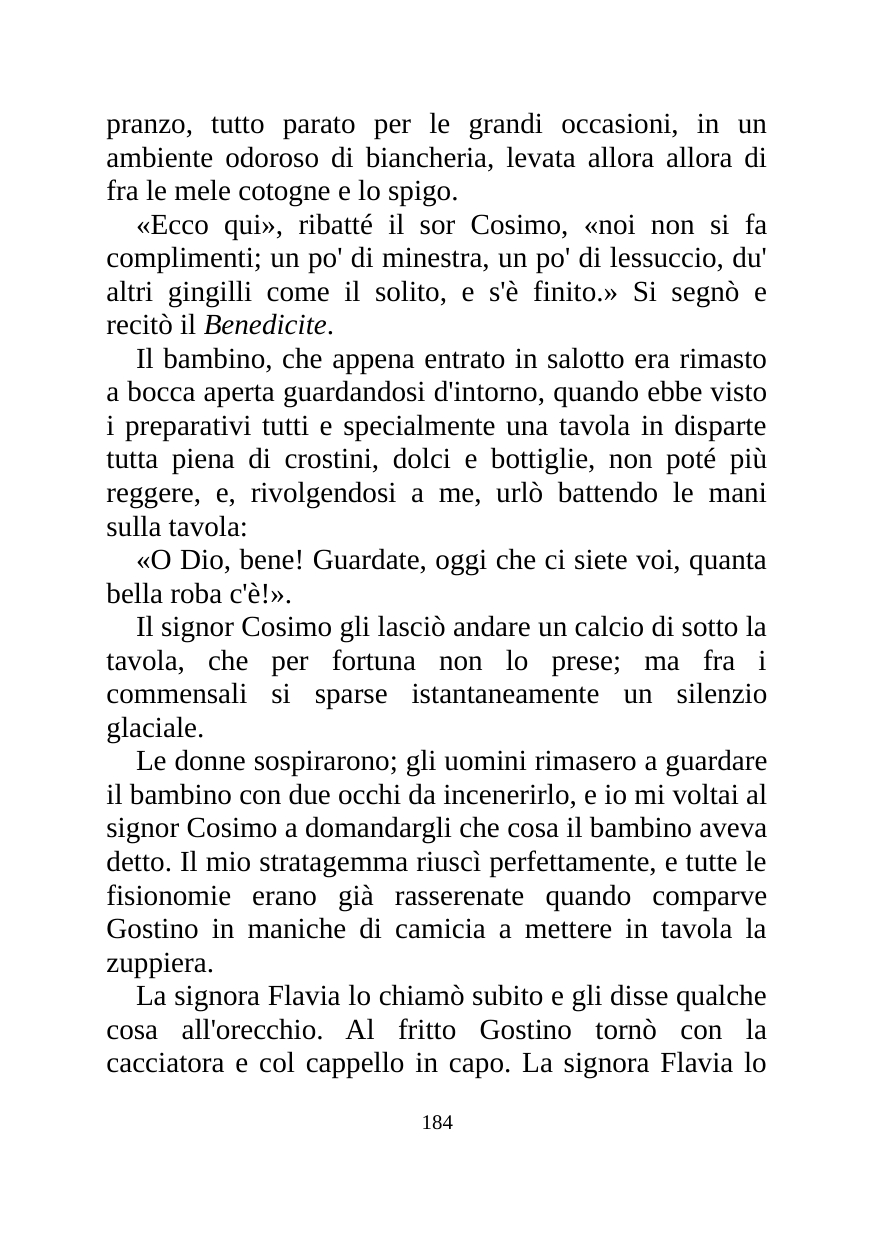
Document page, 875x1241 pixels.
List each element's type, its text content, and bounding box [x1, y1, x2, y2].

text Il signor Cosimo gli lasciò andare un calcio di sotto la tavola, che per fortuna non lo prese; ma fra i commensali si sparse istantaneamente un silenzio glaciale. [106, 609, 768, 743]
text Le donne sospirarono; gli uomini rimasero a guardare il bambino con due occhi da incenerirlo, e io mi voltai al signor Cosimo a domandargli che cosa il bambino aveva detto. Il mio stratagemma riuscì perfettamente, e tutte le fisionomie erano già rasserenate quando comparve Gostino in maniche di camicia a mettere in tavola la zuppiera. [106, 743, 768, 978]
text pranzo, tutto parato per le grandi occasioni, in un ambiente odoroso di biancheria, levata allora allora di fra le mele cotogne e lo spigo. [106, 106, 768, 207]
text Il bambino, che appena entrato in salotto era rimasto a bocca aperta guardandosi d'intorno, quando ebbe visto i preparativi tutti e specialmente una tavola in disparte tutta piena di crostini, dolci e bottiglie, non poté più reggere, e, rivolgendosi a me, urlò battendo le mani sulla tavola: [106, 341, 768, 542]
text «O Dio, bene! Guardate, oggi che ci siete voi, quanta bella roba c'è!». [106, 542, 768, 609]
text La signora Flavia lo chiamò subito e gli disse qualche cosa all'orecchio. Al fritto Gostino tornò con la cacciatora e col cappello in capo. La signora Flavia lo [106, 978, 768, 1079]
text «Ecco qui», ribatté il sor Cosimo, «noi non si fa complimenti; un po' di minestra, un po' di lessuccio, du' altri gingilli come il solito, e s'è finito.» Si segnò e recitò il Benedicite. [106, 207, 768, 341]
